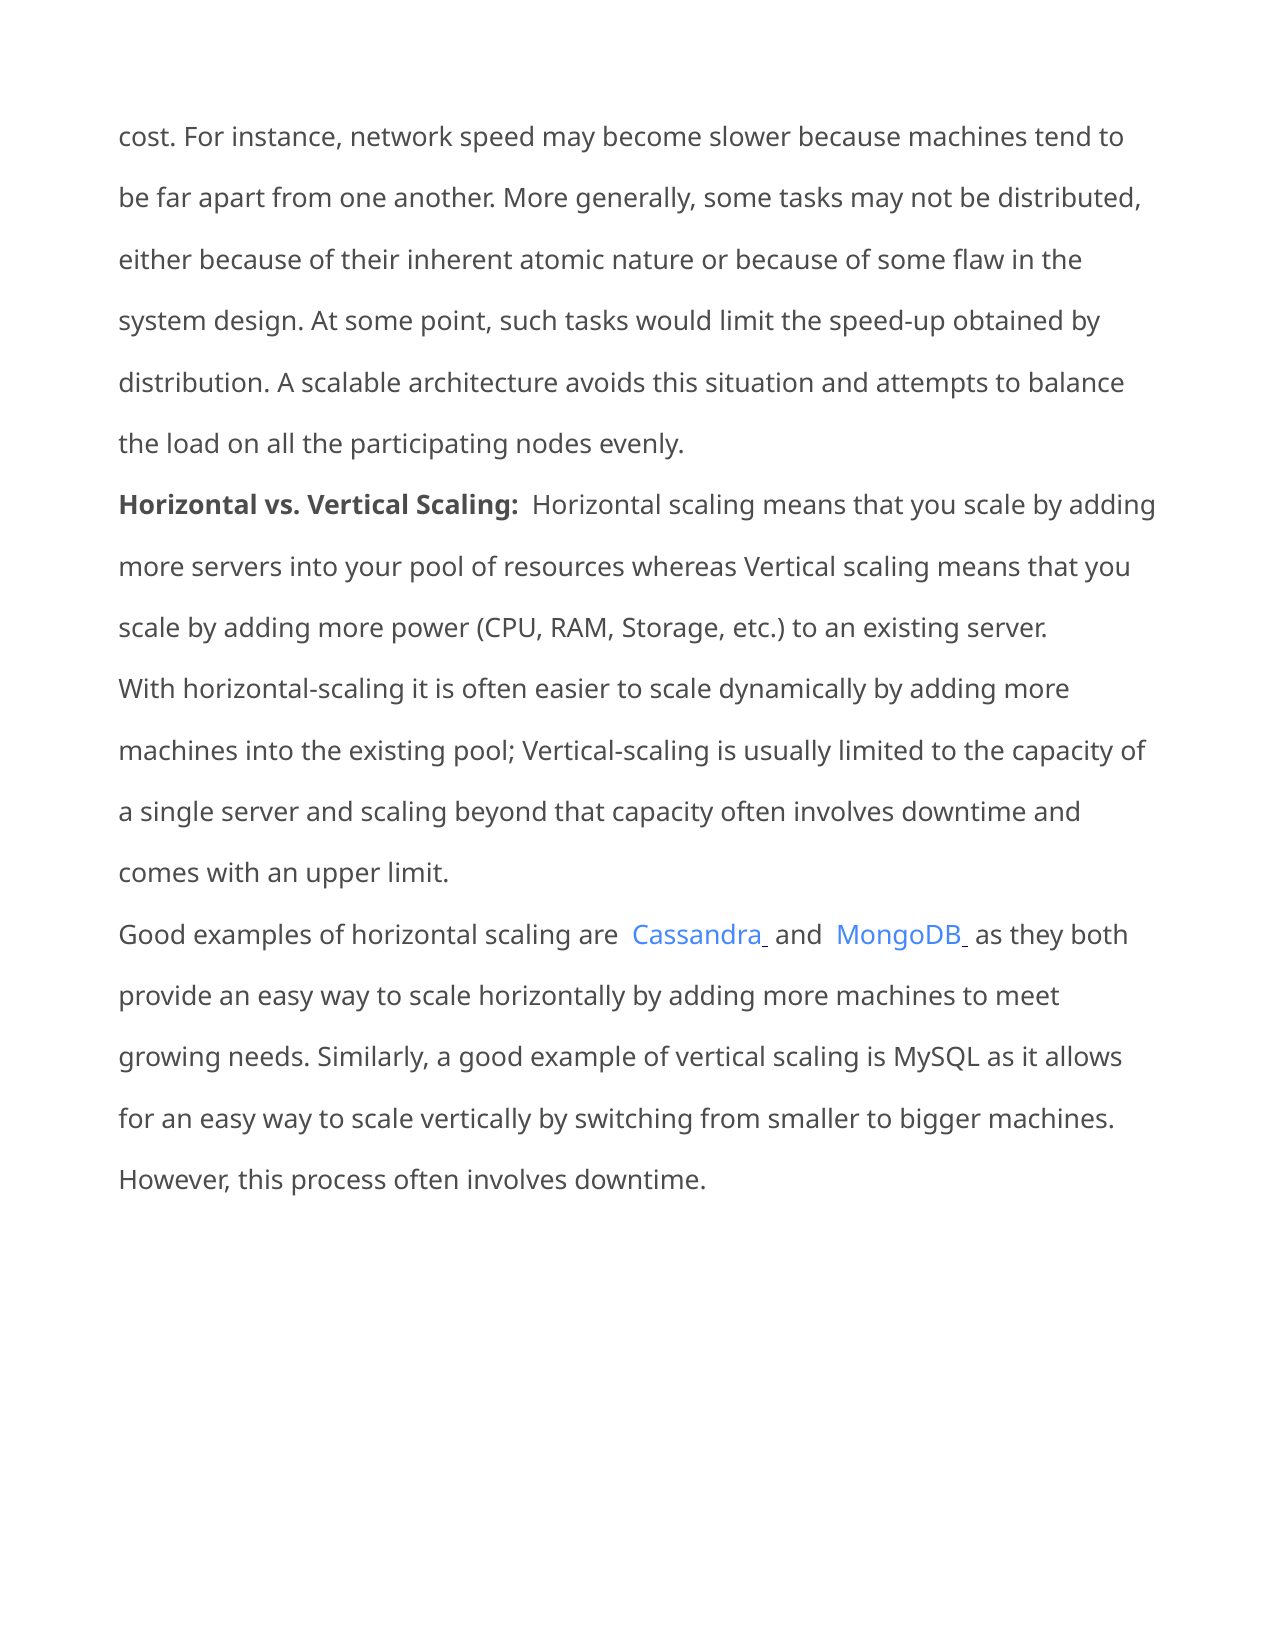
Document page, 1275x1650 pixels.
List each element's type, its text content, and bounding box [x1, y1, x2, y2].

text With horizontal-scaling it is often easier to scale dynamically by adding more machines into the existing pool; Vertical-scaling is usually limited to the capacity of a single server and scaling beyond that capacity often involves downtime and comes with an upper limit. [118, 670, 1157, 891]
text Horizontal vs. Vertical Scaling: Horizontal scaling means that you scale by adding more servers into your pool of resources whereas Vertical scaling means that you scale by adding more power (CPU, RAM, Storage, etc.) to an existing server. [118, 486, 1157, 645]
text Good examples of horizontal scaling are Cassandra and MongoDB as they both provide an easy way to scale horizontally by adding more machines to meet growing needs. Similarly, a good example of vertical scaling is MySQL as it allows for an easy way to scale vertically by switching from smaller to bigger machines. However, this process often involves downtime. [118, 916, 1157, 1197]
text cost. For instance, network speed may become slower because machines tend to be far apart from one another. More generally, some tasks may not be distributed, either because of their inherent atomic nature or because of some flaw in the system design. At some point, such tasks would limit the speed-up obtained by distribution. A scalable architecture avoids this situation and attempts to balance the load on all the participating nodes evenly. [118, 118, 1157, 461]
